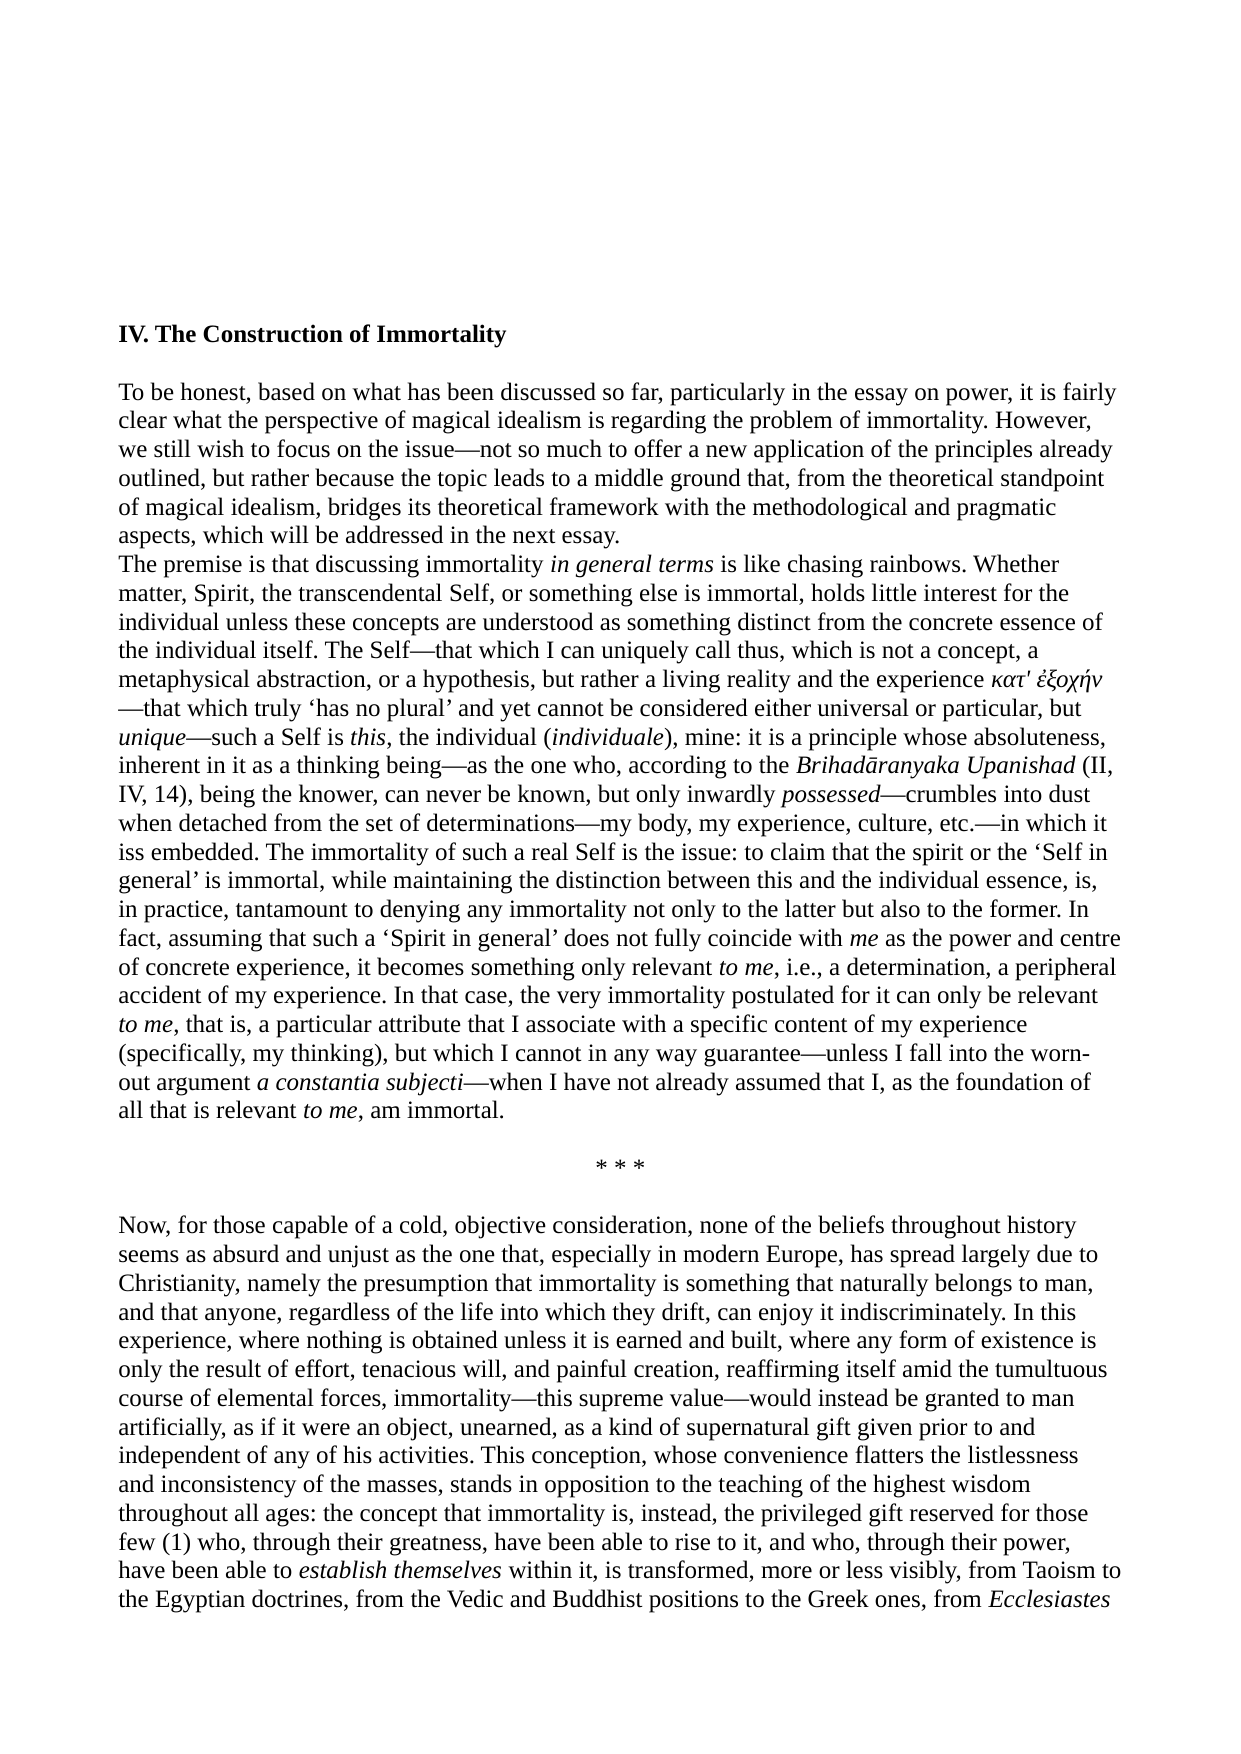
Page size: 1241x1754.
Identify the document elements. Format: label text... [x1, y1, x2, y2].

text * * * [118, 1153, 1122, 1182]
text IV. The Construction of Immortality [118, 319, 1122, 348]
text To be honest, based on what has been discussed so far, particularly in the essay on power, it is fairly clear what the perspective of magical idealism is regarding the problem of immortality. However, we still wish to focus on the issue—not so much to offer a new application of the principles already outlined, but rather because the topic leads to a middle ground that, from the theoretical standpoint of magical idealism, bridges its theoretical framework with the methodological and pragmatic aspects, which will be addressed in the next essay. [118, 377, 1122, 549]
text The premise is that discussing immortality in general terms is like chasing rainbows. Whether matter, Spirit, the transcendental Self, or something else is immortal, holds little interest for the individual unless these concepts are understood as something distinct from the concrete essence of the individual itself. The Self—that which I can uniquely call thus, which is not a concept, a metaphysical abstraction, or a hypothesis, but rather a living reality and the experience κατ' ἐξοχήν —that which truly ‘has no plural’ and yet cannot be considered either universal or particular, but unique—such a Self is this, the individual (individuale), mine: it is a principle whose absoluteness, inherent in it as a thinking being—as the one who, according to the Brihadāranyaka Upanishad (II, IV, 14), being the knower, can never be known, but only inwardly possessed—crumbles into dust when detached from the set of determinations—my body, my experience, culture, etc.—in which it iss embedded. The immortality of such a real Self is the issue: to claim that the spirit or the ‘Self in general’ is immortal, while maintaining the distinction between this and the individual essence, is, in practice, tantamount to denying any immortality not only to the latter but also to the former. In fact, assuming that such a ‘Spirit in general’ does not fully coincide with me as the power and centre of concrete experience, it becomes something only relevant to me, i.e., a determination, a peripheral accident of my experience. In that case, the very immortality postulated for it can only be relevant to me, that is, a particular attribute that I associate with a specific content of my experience (specifically, my thinking), but which I cannot in any way guarantee—unless I fall into the worn-out argument a constantia subjecti—when I have not already assumed that I, as the foundation of all that is relevant to me, am immortal. [118, 549, 1122, 1124]
text Now, for those capable of a cold, objective consideration, none of the beliefs throughout history seems as absurd and unjust as the one that, especially in modern Europe, has spread largely due to Christianity, namely the presumption that immortality is something that naturally belongs to man, and that anyone, regardless of the life into which they drift, can enjoy it indiscriminately. In this experience, where nothing is obtained unless it is earned and built, where any form of existence is only the result of effort, tenacious will, and painful creation, reaffirming itself amid the tumultuous course of elemental forces, immortality—this supreme value—would instead be granted to man artificially, as if it were an object, unearned, as a kind of supernatural gift given prior to and independent of any of his activities. This conception, whose convenience flatters the listlessness and inconsistency of the masses, stands in opposition to the teaching of the highest wisdom throughout all ages: the concept that immortality is, instead, the privileged gift reserved for those few (1) who, through their greatness, have been able to rise to it, and who, through their power, have been able to establish themselves within it, is transformed, more or less visibly, from Taoism to the Egyptian doctrines, from the Vedic and Buddhist positions to the Greek ones, from Ecclesiastes [118, 1211, 1122, 1613]
